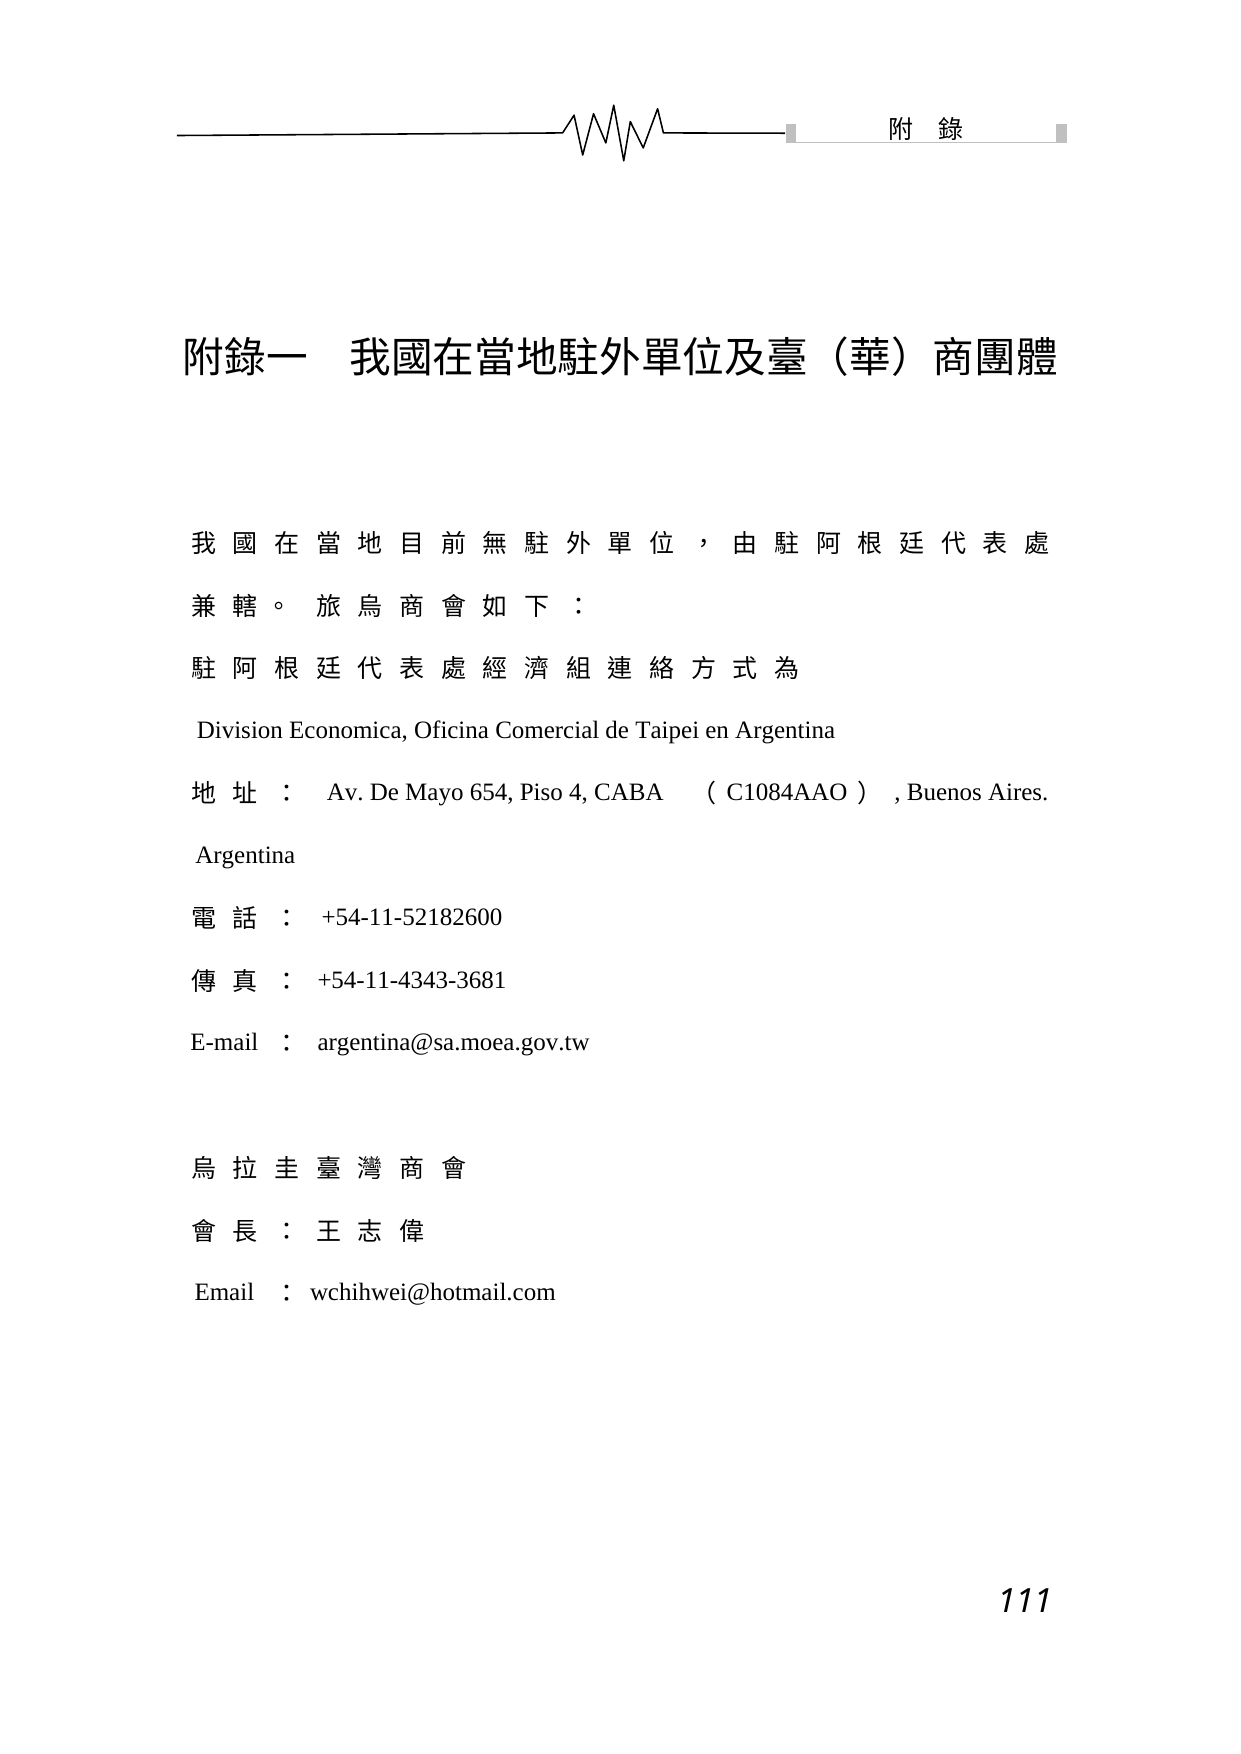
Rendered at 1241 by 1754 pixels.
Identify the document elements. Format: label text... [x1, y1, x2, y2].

text 駐阿根廷代表處經濟組連絡方式為 [183, 625, 1058, 688]
text 電話：+54-11-52182600 [183, 875, 1058, 938]
text 會長：王志偉 [183, 1188, 1058, 1250]
text 附錄一 我國在當地駐外單位及臺（華）商團體 [183, 313, 1058, 375]
text 傳真：+54-11-4343-3681 [183, 938, 1058, 1000]
text 地址：Av. De Mayo 654, Piso 4, CABA（C1084AAO）, Buenos Aires. Argentina [183, 750, 1058, 875]
text Email：wchihwei@hotmail.com [183, 1250, 1058, 1313]
text E-mail：argentina@sa.moea.gov.tw [183, 1000, 1058, 1063]
text 我國在當地目前無駐外單位，由駐阿根廷代表處兼轄。旅烏商會如下： [183, 500, 1058, 625]
text 烏拉圭臺灣商會 [183, 1125, 1058, 1188]
text Division Economica, Oficina Comercial de Taipei en Argentina [183, 688, 1058, 750]
